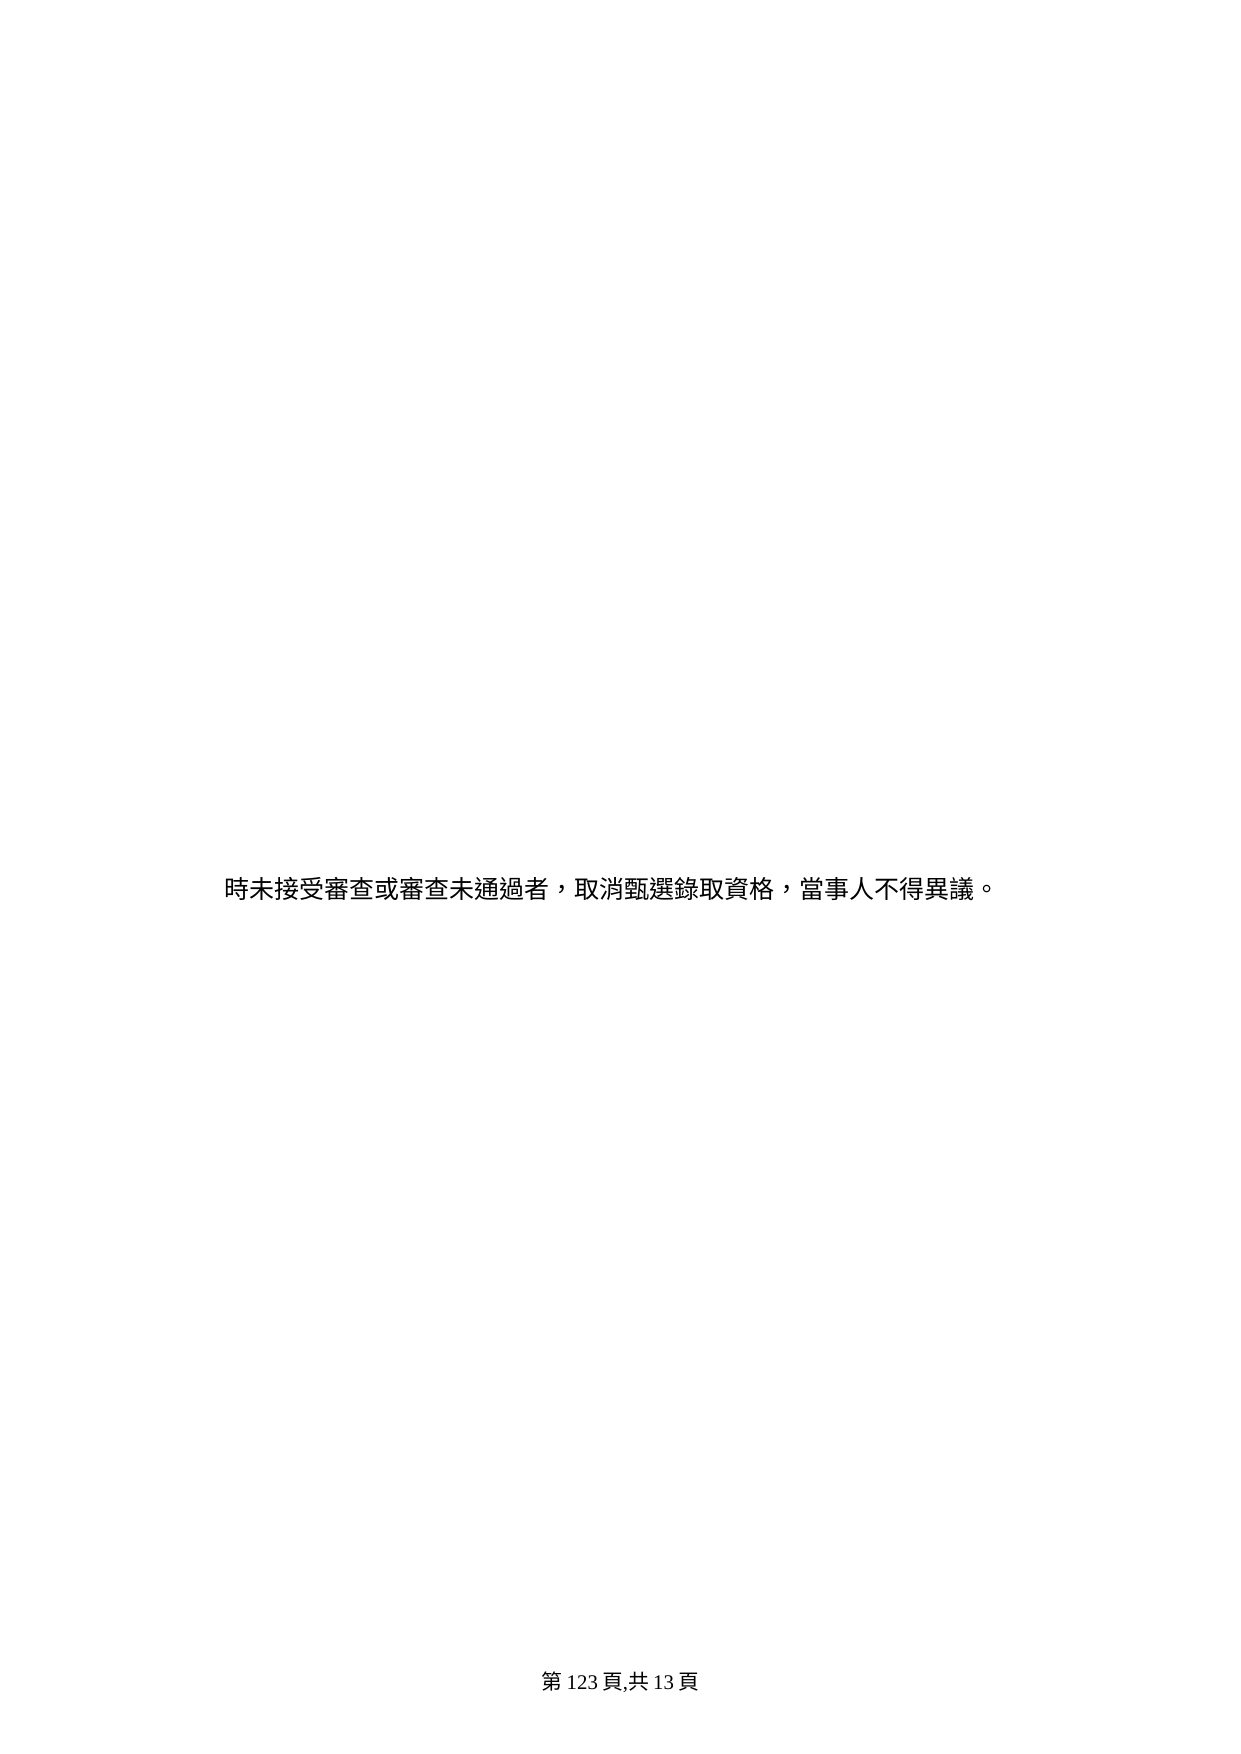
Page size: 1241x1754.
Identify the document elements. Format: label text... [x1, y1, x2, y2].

text 時未接受審查或審查未通過者，取消甄選錄取資格，當事人不得異議。 [149, 846, 1122, 908]
